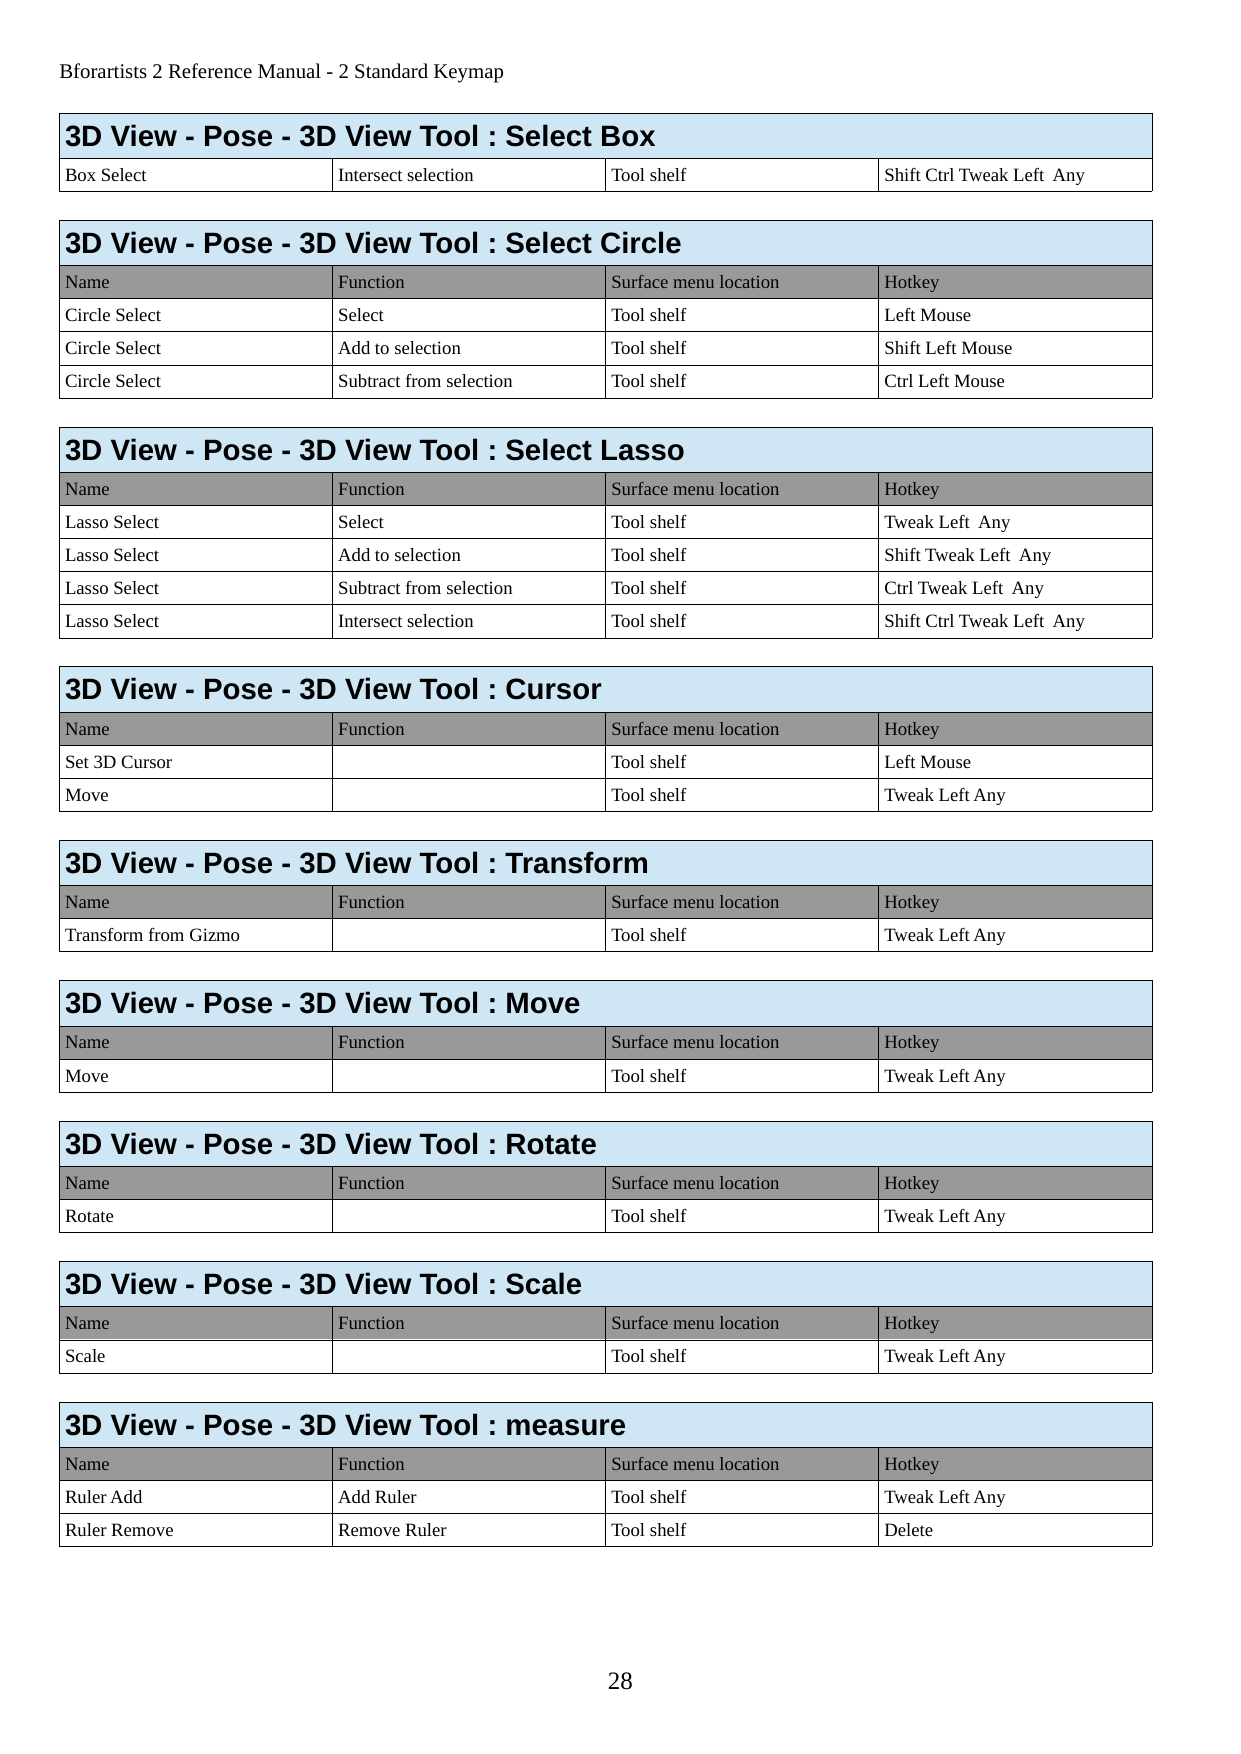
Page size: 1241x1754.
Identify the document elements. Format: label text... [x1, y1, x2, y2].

table_cell Tool shelf [606, 366, 878, 398]
table_cell Name [60, 1167, 332, 1199]
table_cell Tool shelf [606, 1341, 878, 1373]
table_cell Surface menu location [606, 713, 878, 745]
table_cell Ctrl Left Mouse [879, 366, 1152, 398]
table_cell Tool shelf [606, 919, 878, 951]
table_cell Name [60, 1027, 332, 1059]
table_cell Hotkey [879, 266, 1152, 298]
table_cell Surface menu location [606, 1448, 878, 1480]
table_cell Surface menu location [606, 886, 878, 918]
table_cell [333, 919, 605, 951]
table_cell Function [333, 1027, 605, 1059]
table_cell Rotate [60, 1200, 332, 1232]
table_cell Add to selection [333, 539, 605, 571]
table_cell Hotkey [879, 886, 1152, 918]
table_cell Tool shelf [606, 539, 878, 571]
table_header 3D View - Pose - 3D View Tool : measure [60, 1403, 1152, 1447]
table_cell Ruler Remove [60, 1514, 332, 1546]
table_cell [333, 1341, 605, 1373]
table_cell Shift Tweak Left Any [879, 539, 1152, 571]
table_cell Subtract from selection [333, 366, 605, 398]
table_cell Box Select [60, 159, 332, 191]
table_cell Hotkey [879, 1307, 1152, 1339]
table_cell Select [333, 299, 605, 331]
table_cell Left Mouse [879, 299, 1152, 331]
table_cell Hotkey [879, 473, 1152, 505]
table_cell Scale [60, 1341, 332, 1373]
table_cell Lasso Select [60, 605, 332, 637]
table_cell Tool shelf [606, 572, 878, 604]
table_cell Tool shelf [606, 1481, 878, 1513]
table_cell Tool shelf [606, 159, 878, 191]
table_cell Function [333, 1448, 605, 1480]
table_cell [333, 1200, 605, 1232]
table_cell Name [60, 886, 332, 918]
table_cell Delete [879, 1514, 1152, 1546]
table_cell Transform from Gizmo [60, 919, 332, 951]
table_header 3D View - Pose - 3D View Tool : Transform [60, 841, 1152, 885]
table_cell Tool shelf [606, 605, 878, 637]
table_cell [333, 779, 605, 811]
table_cell Circle Select [60, 299, 332, 331]
table_cell Function [333, 473, 605, 505]
table_cell Tweak Left Any [879, 1481, 1152, 1513]
table_cell Name [60, 266, 332, 298]
table_cell Intersect selection [333, 159, 605, 191]
table_cell Add Ruler [333, 1481, 605, 1513]
table_cell Tweak Left Any [879, 506, 1152, 538]
table_cell Function [333, 266, 605, 298]
table_cell Tool shelf [606, 299, 878, 331]
table_cell Tool shelf [606, 1514, 878, 1546]
table_cell Name [60, 1307, 332, 1339]
table_cell Surface menu location [606, 266, 878, 298]
table_cell Name [60, 713, 332, 745]
table_cell Move [60, 1060, 332, 1092]
table_cell Surface menu location [606, 1167, 878, 1199]
table_cell Shift Ctrl Tweak Left Any [879, 159, 1152, 191]
table_cell Surface menu location [606, 1027, 878, 1059]
table_cell Tweak Left Any [879, 1200, 1152, 1232]
table_cell Tweak Left Any [879, 1341, 1152, 1373]
table_cell Surface menu location [606, 473, 878, 505]
table_cell Circle Select [60, 332, 332, 364]
table_cell Shift Left Mouse [879, 332, 1152, 364]
table_header 3D View - Pose - 3D View Tool : Select Box [60, 114, 1152, 158]
table_cell Tweak Left Any [879, 919, 1152, 951]
table_cell Tool shelf [606, 1060, 878, 1092]
table_cell Function [333, 713, 605, 745]
table_cell Function [333, 886, 605, 918]
table_cell Name [60, 1448, 332, 1480]
table_cell Lasso Select [60, 572, 332, 604]
table_cell [333, 746, 605, 778]
table_cell Left Mouse [879, 746, 1152, 778]
table_cell Function [333, 1167, 605, 1199]
table_cell Lasso Select [60, 539, 332, 571]
table_cell Subtract from selection [333, 572, 605, 604]
table_cell Select [333, 506, 605, 538]
table_cell Lasso Select [60, 506, 332, 538]
table_cell Function [333, 1307, 605, 1339]
table_cell Name [60, 473, 332, 505]
table_cell Hotkey [879, 1027, 1152, 1059]
table_cell Move [60, 779, 332, 811]
table_cell Add to selection [333, 332, 605, 364]
table_cell Tool shelf [606, 779, 878, 811]
table_cell Tweak Left Any [879, 779, 1152, 811]
table_cell [333, 1060, 605, 1092]
table_cell Hotkey [879, 1448, 1152, 1480]
table_header 3D View - Pose - 3D View Tool : Rotate [60, 1122, 1152, 1166]
table_cell Tool shelf [606, 506, 878, 538]
table_cell Intersect selection [333, 605, 605, 637]
table_cell Hotkey [879, 713, 1152, 745]
table_cell Surface menu location [606, 1307, 878, 1339]
table_cell Hotkey [879, 1167, 1152, 1199]
table_header 3D View - Pose - 3D View Tool : Cursor [60, 667, 1152, 712]
table_header 3D View - Pose - 3D View Tool : Move [60, 981, 1152, 1026]
table_cell Tweak Left Any [879, 1060, 1152, 1092]
table_cell Ctrl Tweak Left Any [879, 572, 1152, 604]
table_cell Shift Ctrl Tweak Left Any [879, 605, 1152, 637]
table_header 3D View - Pose - 3D View Tool : Select Circle [60, 221, 1152, 265]
table_cell Tool shelf [606, 332, 878, 364]
table_cell Remove Ruler [333, 1514, 605, 1546]
table_cell Circle Select [60, 366, 332, 398]
table_header 3D View - Pose - 3D View Tool : Select Lasso [60, 428, 1152, 472]
table_cell Tool shelf [606, 746, 878, 778]
table_cell Set 3D Cursor [60, 746, 332, 778]
table_cell Tool shelf [606, 1200, 878, 1232]
table_cell Ruler Add [60, 1481, 332, 1513]
table_header 3D View - Pose - 3D View Tool : Scale [60, 1262, 1152, 1306]
